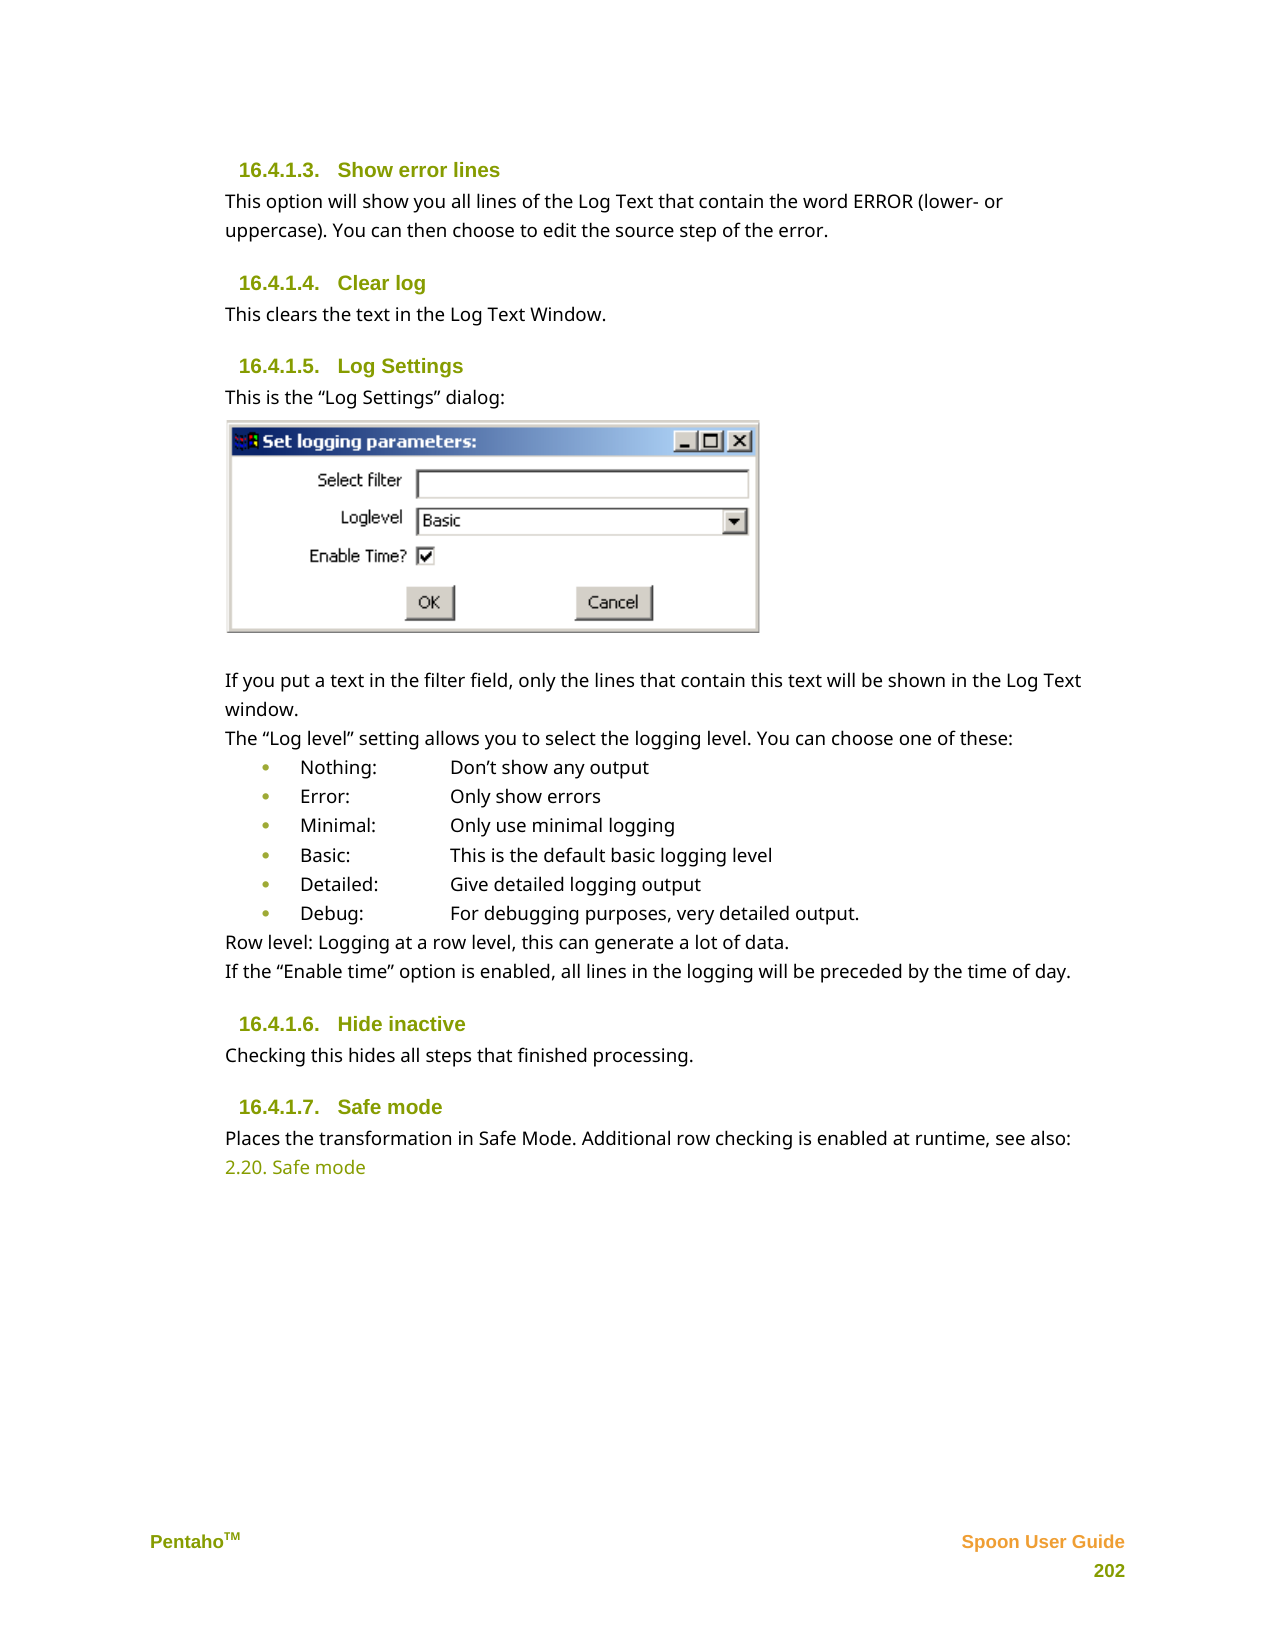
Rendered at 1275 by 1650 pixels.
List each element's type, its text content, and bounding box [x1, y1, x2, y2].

subtitle Log Settings [239, 346, 1125, 381]
list Error: Only show errors [262, 780, 1125, 809]
text This is the “Log Settings” dialog: [225, 381, 1125, 411]
text This clears the text in the Log Text Window. [225, 298, 1125, 327]
text window. [225, 693, 1125, 722]
text 2.20. Safe mode [225, 1151, 1125, 1181]
subtitle Clear log [239, 263, 1125, 297]
text If you put a text in the filter field, only the lines that contain this text will be shown in the Log Text [225, 664, 1125, 693]
list Debug: For debugging purposes, very detailed output. [262, 897, 1125, 926]
text If the “Enable time” option is enabled, all lines in the logging will be preceded by the time of day. [225, 955, 1125, 984]
text Row level: Logging at a row level, this can generate a lot of data. [225, 926, 1125, 955]
text uppercase). You can then choose to edit the source step of the error. [225, 214, 1125, 244]
text The “Log level” setting allows you to select the logging level. You can choose one of these: [225, 722, 1125, 751]
list Basic: This is the default basic logging level [262, 839, 1125, 868]
text Places the transformation in Safe Mode. Additional row checking is enabled at runtime, see also: [225, 1122, 1125, 1151]
list Detailed: Give detailed logging output [262, 868, 1125, 897]
list Minimal: Only use minimal logging [262, 809, 1125, 839]
text Checking this hides all steps that finished processing. [225, 1039, 1125, 1068]
list Nothing: Don’t show any output [262, 751, 1125, 780]
subtitle Hide inactive [239, 1003, 1125, 1038]
subtitle Safe mode [239, 1087, 1125, 1122]
text This option will show you all lines of the Log Text that contain the word ERROR (lower- or [225, 185, 1125, 214]
subtitle Show error lines [239, 150, 1125, 185]
